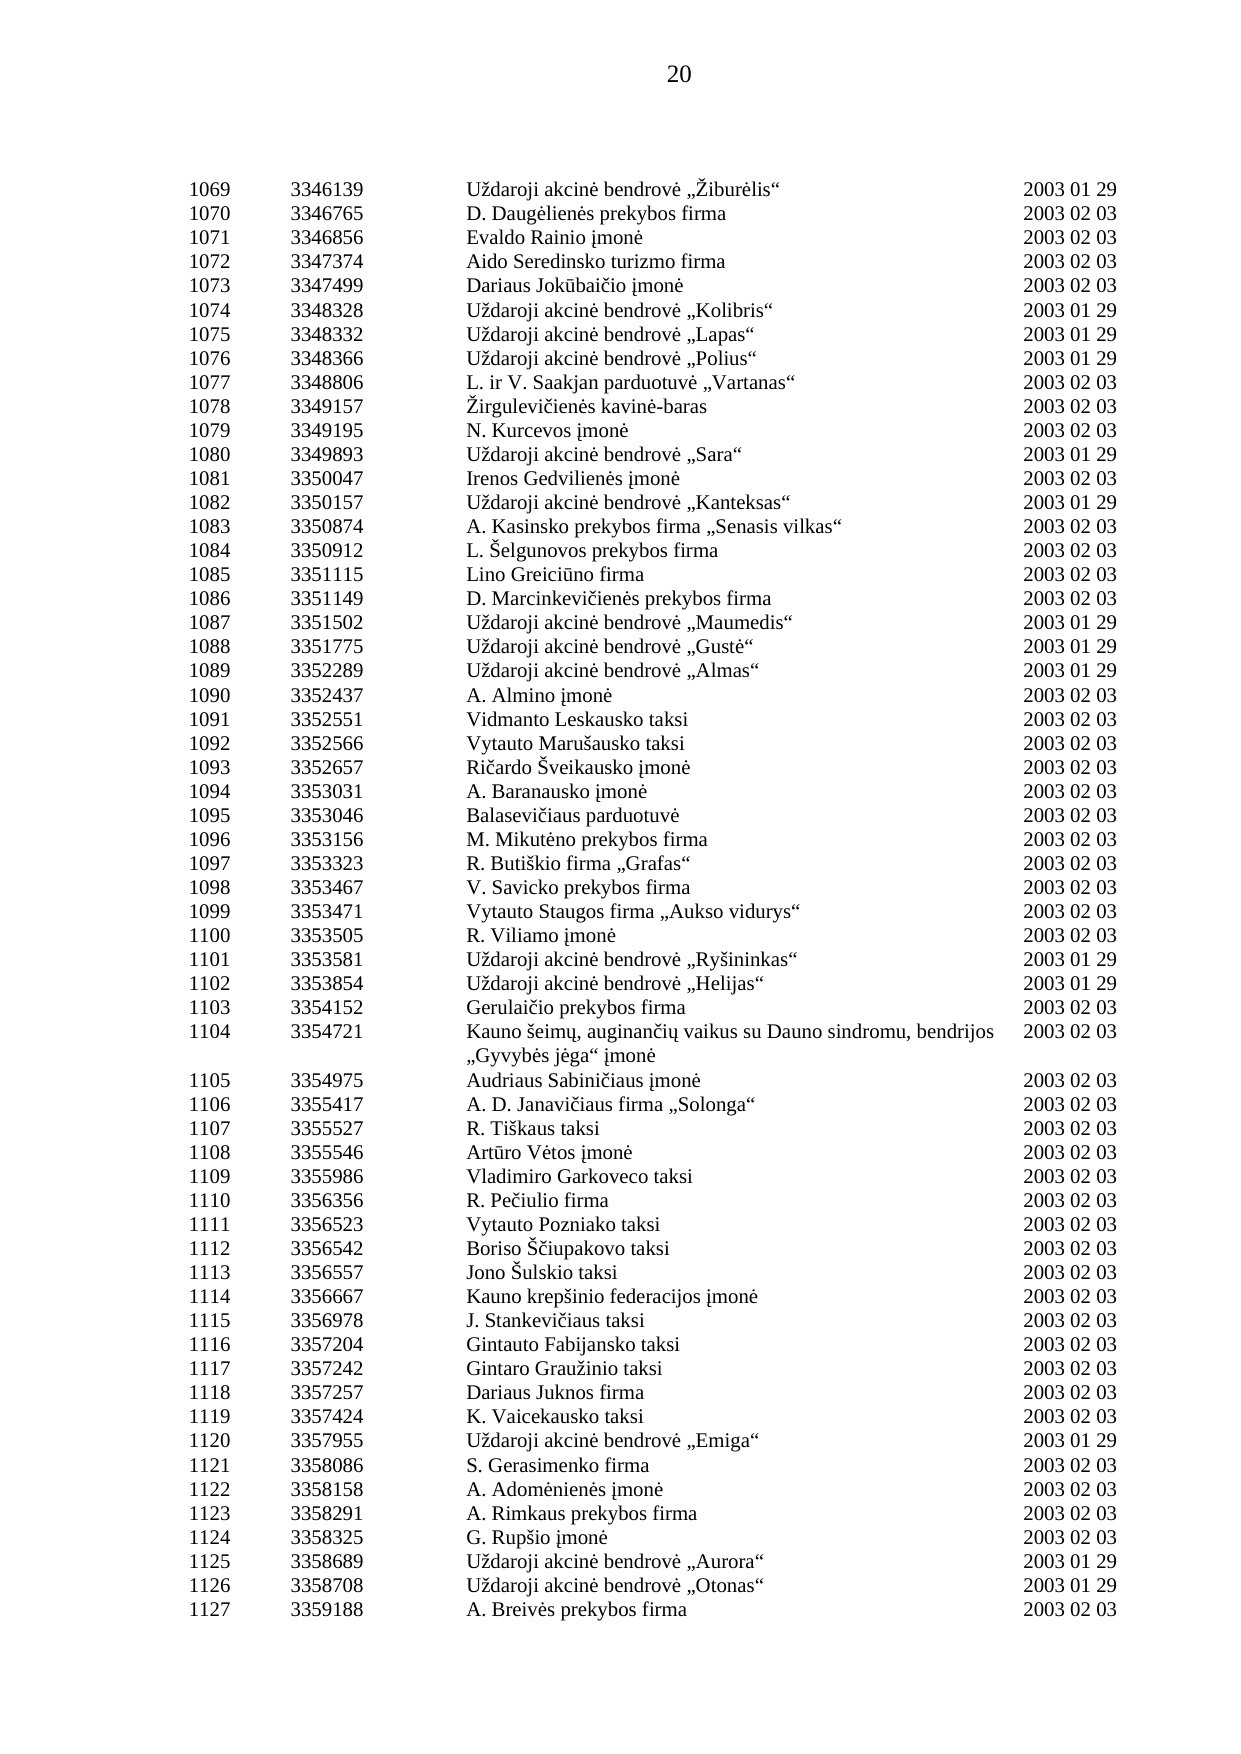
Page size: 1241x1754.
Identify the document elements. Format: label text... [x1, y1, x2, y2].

table_cell 1088 [177, 634, 279, 658]
table_cell Irenos Gedvilienės įmonė [455, 466, 1012, 490]
table_cell 2003 02 03 [1012, 803, 1181, 827]
table_cell 1073 [177, 274, 279, 297]
table_cell 2003 02 03 [1012, 274, 1181, 297]
table_cell 1071 [177, 225, 279, 249]
table_cell 3346856 [279, 225, 455, 249]
table_cell L. Šelgunovos prekybos firma [455, 538, 1012, 562]
table_cell 1086 [177, 586, 279, 610]
table_cell 2003 02 03 [1012, 1525, 1181, 1549]
table_cell 2003 02 03 [1012, 1092, 1181, 1116]
table_cell Vladimiro Garkoveco taksi [455, 1164, 1012, 1188]
table_cell 2003 02 03 [1012, 1116, 1181, 1140]
table_cell 3348328 [279, 298, 455, 322]
table_cell 3358158 [279, 1477, 455, 1501]
table_cell 2003 01 29 [1012, 659, 1181, 682]
table_cell 1101 [177, 947, 279, 971]
table_cell A. Rimkaus prekybos firma [455, 1501, 1012, 1525]
table_cell 2003 02 03 [1012, 1188, 1181, 1212]
table_cell 1098 [177, 875, 279, 899]
table_cell 2003 02 03 [1012, 586, 1181, 610]
table_cell R. Butiškio firma „Grafas“ [455, 851, 1012, 875]
table_cell 2003 02 03 [1012, 1332, 1181, 1356]
table_cell 3346139 [279, 177, 455, 201]
table_cell 3354975 [279, 1068, 455, 1092]
table_cell 2003 02 03 [1012, 923, 1181, 947]
table_cell 3352437 [279, 683, 455, 707]
table_cell 1121 [177, 1453, 279, 1477]
table_cell Uždaroji akcinė bendrovė „Almas“ [455, 659, 1012, 682]
table_cell 2003 01 29 [1012, 322, 1181, 346]
table_cell 3358086 [279, 1453, 455, 1477]
table_cell 1106 [177, 1092, 279, 1116]
table_cell 2003 02 03 [1012, 225, 1181, 249]
table_cell 2003 02 03 [1012, 394, 1181, 418]
table_cell 1070 [177, 201, 279, 225]
table_cell 3351775 [279, 634, 455, 658]
table_cell A. Almino įmonė [455, 683, 1012, 707]
table_cell 2003 01 29 [1012, 947, 1181, 971]
table_cell 2003 01 29 [1012, 1429, 1181, 1452]
table_cell 1093 [177, 755, 279, 779]
table_cell Uždaroji akcinė bendrovė „Sara“ [455, 442, 1012, 466]
table_cell 3354721 [279, 1019, 455, 1067]
table_cell Uždaroji akcinė bendrovė „Gustė“ [455, 634, 1012, 658]
table_cell Gintauto Fabijansko taksi [455, 1332, 1012, 1356]
table_cell Uždaroji akcinė bendrovė „Ryšininkas“ [455, 947, 1012, 971]
table_cell 2003 02 03 [1012, 1380, 1181, 1404]
table_cell 1103 [177, 995, 279, 1019]
table_cell 1120 [177, 1429, 279, 1452]
table_cell Aido Seredinsko turizmo firma [455, 249, 1012, 273]
table_cell G. Rupšio įmonė [455, 1525, 1012, 1549]
table_cell Uždaroji akcinė bendrovė „Kanteksas“ [455, 490, 1012, 514]
table_cell 3348332 [279, 322, 455, 346]
table_cell Balasevičiaus parduotuvė [455, 803, 1012, 827]
table_cell 1097 [177, 851, 279, 875]
table_cell 3351115 [279, 562, 455, 586]
table_cell 1092 [177, 731, 279, 755]
table_cell Lino Greiciūno firma [455, 562, 1012, 586]
table_cell 2003 02 03 [1012, 201, 1181, 225]
table_cell 3357242 [279, 1356, 455, 1380]
table_cell Gerulaičio prekybos firma [455, 995, 1012, 1019]
table_cell 1113 [177, 1260, 279, 1284]
table_cell 3347374 [279, 249, 455, 273]
table_cell Vytauto Staugos firma „Aukso vidurys“ [455, 899, 1012, 923]
table_cell Uždaroji akcinė bendrovė „Kolibris“ [455, 298, 1012, 322]
table_cell 2003 01 29 [1012, 490, 1181, 514]
table_cell 1095 [177, 803, 279, 827]
table_cell A. Breivės prekybos firma [455, 1597, 1012, 1621]
table_cell 3352566 [279, 731, 455, 755]
table_cell D. Daugėlienės prekybos firma [455, 201, 1012, 225]
table_cell L. ir V. Saakjan parduotuvė „Vartanas“ [455, 370, 1012, 394]
table_cell 1111 [177, 1212, 279, 1236]
table_cell 3355986 [279, 1164, 455, 1188]
table_cell Uždaroji akcinė bendrovė „Aurora“ [455, 1549, 1012, 1573]
table_cell 2003 02 03 [1012, 1501, 1181, 1525]
table_cell 1104 [177, 1019, 279, 1067]
table_cell 3348366 [279, 346, 455, 370]
table_cell 1114 [177, 1284, 279, 1308]
table_cell 1084 [177, 538, 279, 562]
table_cell 1081 [177, 466, 279, 490]
table_cell 2003 02 03 [1012, 995, 1181, 1019]
table_cell 1089 [177, 659, 279, 682]
table_cell 3357955 [279, 1429, 455, 1452]
table_cell 3357257 [279, 1380, 455, 1404]
table_cell 3356667 [279, 1284, 455, 1308]
table_cell Audriaus Sabiničiaus įmonė [455, 1068, 1012, 1092]
table_cell Žirgulevičienės kavinė-baras [455, 394, 1012, 418]
table_cell 2003 01 29 [1012, 1573, 1181, 1597]
table_cell 1079 [177, 418, 279, 442]
table_cell 1077 [177, 370, 279, 394]
table_cell 2003 02 03 [1012, 466, 1181, 490]
table_cell 1110 [177, 1188, 279, 1212]
table_cell 3353467 [279, 875, 455, 899]
table_cell 2003 02 03 [1012, 1019, 1181, 1067]
table_cell 2003 02 03 [1012, 562, 1181, 586]
table_cell Gintaro Graužinio taksi [455, 1356, 1012, 1380]
table_cell A. Kasinsko prekybos firma „Senasis vilkas“ [455, 514, 1012, 538]
table_cell 3350912 [279, 538, 455, 562]
table_cell 1122 [177, 1477, 279, 1501]
table_cell 2003 02 03 [1012, 418, 1181, 442]
table_cell 1102 [177, 971, 279, 995]
table_cell 2003 01 29 [1012, 346, 1181, 370]
table_cell 2003 02 03 [1012, 731, 1181, 755]
table_cell R. Tiškaus taksi [455, 1116, 1012, 1140]
table_cell 1072 [177, 249, 279, 273]
table_cell 3348806 [279, 370, 455, 394]
table_cell Uždaroji akcinė bendrovė „Polius“ [455, 346, 1012, 370]
table_cell 1127 [177, 1597, 279, 1621]
table_cell 3346765 [279, 201, 455, 225]
table_cell 3350157 [279, 490, 455, 514]
table_cell 2003 02 03 [1012, 514, 1181, 538]
table_cell A. Adomėnienės įmonė [455, 1477, 1012, 1501]
table_cell 2003 01 29 [1012, 1549, 1181, 1573]
table_cell 3356542 [279, 1236, 455, 1260]
table_cell 2003 02 03 [1012, 899, 1181, 923]
table_cell Kauno šeimų, auginančių vaikus su Dauno sindromu, bendrijos „Gyvybės jėga“ įmonė [455, 1019, 1012, 1067]
table_cell 3353046 [279, 803, 455, 827]
table_cell 1082 [177, 490, 279, 514]
table_cell 1078 [177, 394, 279, 418]
table_cell Uždaroji akcinė bendrovė „Otonas“ [455, 1573, 1012, 1597]
table_cell Jono Šulskio taksi [455, 1260, 1012, 1284]
table_cell 2003 02 03 [1012, 779, 1181, 803]
table_cell 2003 02 03 [1012, 1236, 1181, 1260]
table_cell 2003 02 03 [1012, 1597, 1181, 1621]
table_cell 1069 [177, 177, 279, 201]
table_cell 3350874 [279, 514, 455, 538]
table_cell 1109 [177, 1164, 279, 1188]
table_cell 3357424 [279, 1404, 455, 1428]
table_cell 3353031 [279, 779, 455, 803]
table_cell 3359188 [279, 1597, 455, 1621]
table_cell 1096 [177, 827, 279, 851]
table_cell Dariaus Jokūbaičio įmonė [455, 274, 1012, 297]
table_cell 1124 [177, 1525, 279, 1549]
table_cell Uždaroji akcinė bendrovė „Emiga“ [455, 1429, 1012, 1452]
table_cell Dariaus Juknos firma [455, 1380, 1012, 1404]
table_cell 3347499 [279, 274, 455, 297]
table_cell 3356523 [279, 1212, 455, 1236]
table_cell 3353471 [279, 899, 455, 923]
table_cell 1099 [177, 899, 279, 923]
table_cell 3350047 [279, 466, 455, 490]
table_cell 2003 02 03 [1012, 707, 1181, 731]
table_cell 1107 [177, 1116, 279, 1140]
table_cell 1074 [177, 298, 279, 322]
table_cell 3353156 [279, 827, 455, 851]
table_cell 1075 [177, 322, 279, 346]
table_cell 3351149 [279, 586, 455, 610]
table_cell 3353323 [279, 851, 455, 875]
table_cell 3355527 [279, 1116, 455, 1140]
table_cell 2003 02 03 [1012, 1284, 1181, 1308]
table_cell R. Viliamo įmonė [455, 923, 1012, 947]
table_cell Artūro Vėtos įmonė [455, 1140, 1012, 1164]
table_cell 2003 02 03 [1012, 249, 1181, 273]
table_cell 2003 02 03 [1012, 1477, 1181, 1501]
table_cell K. Vaicekausko taksi [455, 1404, 1012, 1428]
table_cell Vidmanto Leskausko taksi [455, 707, 1012, 731]
table_cell 2003 02 03 [1012, 370, 1181, 394]
table_cell 3356356 [279, 1188, 455, 1212]
table_cell 2003 02 03 [1012, 1164, 1181, 1188]
table_cell 3356978 [279, 1308, 455, 1332]
table_cell 3353854 [279, 971, 455, 995]
table_cell 1118 [177, 1380, 279, 1404]
table_cell 2003 01 29 [1012, 298, 1181, 322]
table_cell 2003 02 03 [1012, 538, 1181, 562]
table_cell 3353581 [279, 947, 455, 971]
table_cell 2003 01 29 [1012, 971, 1181, 995]
table_cell 3356557 [279, 1260, 455, 1284]
table_cell 1087 [177, 610, 279, 634]
table_cell 2003 01 29 [1012, 177, 1181, 201]
table_cell 1076 [177, 346, 279, 370]
table_cell 1105 [177, 1068, 279, 1092]
table_cell 2003 02 03 [1012, 851, 1181, 875]
table_cell 2003 02 03 [1012, 683, 1181, 707]
table_cell Vytauto Pozniako taksi [455, 1212, 1012, 1236]
table_cell 3355417 [279, 1092, 455, 1116]
table_cell 2003 01 29 [1012, 634, 1181, 658]
table_cell Evaldo Rainio įmonė [455, 225, 1012, 249]
table_cell 2003 02 03 [1012, 1212, 1181, 1236]
table_cell 3358325 [279, 1525, 455, 1549]
table_cell 1083 [177, 514, 279, 538]
table_cell 2003 02 03 [1012, 875, 1181, 899]
table_cell V. Savicko prekybos firma [455, 875, 1012, 899]
table_cell Boriso Ščiupakovo taksi [455, 1236, 1012, 1260]
table_cell Kauno krepšinio federacijos įmonė [455, 1284, 1012, 1308]
table_cell 1108 [177, 1140, 279, 1164]
table_cell 3349195 [279, 418, 455, 442]
table_cell 3352657 [279, 755, 455, 779]
table_cell 1123 [177, 1501, 279, 1525]
table_cell 2003 02 03 [1012, 1260, 1181, 1284]
table_cell 3358291 [279, 1501, 455, 1525]
table_cell Uždaroji akcinė bendrovė „Lapas“ [455, 322, 1012, 346]
table_cell 3358708 [279, 1573, 455, 1597]
table_cell 2003 02 03 [1012, 827, 1181, 851]
table_cell 1115 [177, 1308, 279, 1332]
table_cell 1100 [177, 923, 279, 947]
table_cell 1126 [177, 1573, 279, 1597]
table_cell M. Mikutėno prekybos firma [455, 827, 1012, 851]
table_cell 2003 02 03 [1012, 1453, 1181, 1477]
table_cell 1125 [177, 1549, 279, 1573]
table_cell 1085 [177, 562, 279, 586]
table_cell J. Stankevičiaus taksi [455, 1308, 1012, 1332]
table_cell 3358689 [279, 1549, 455, 1573]
table_cell A. D. Janavičiaus firma „Solonga“ [455, 1092, 1012, 1116]
table_cell 2003 02 03 [1012, 1068, 1181, 1092]
table_cell 3354152 [279, 995, 455, 1019]
table_cell 1112 [177, 1236, 279, 1260]
table_cell 2003 02 03 [1012, 1308, 1181, 1332]
table_cell 2003 02 03 [1012, 1140, 1181, 1164]
table_cell 3352289 [279, 659, 455, 682]
table_cell A. Baranausko įmonė [455, 779, 1012, 803]
table_cell Uždaroji akcinė bendrovė „Maumedis“ [455, 610, 1012, 634]
table_cell D. Marcinkevičienės prekybos firma [455, 586, 1012, 610]
table_cell 3349893 [279, 442, 455, 466]
table_cell 3355546 [279, 1140, 455, 1164]
table_cell 1116 [177, 1332, 279, 1356]
table_cell 2003 01 29 [1012, 442, 1181, 466]
table_cell 1119 [177, 1404, 279, 1428]
table_cell 1094 [177, 779, 279, 803]
table_cell S. Gerasimenko firma [455, 1453, 1012, 1477]
table_cell 3353505 [279, 923, 455, 947]
table_cell 1080 [177, 442, 279, 466]
table_cell 2003 01 29 [1012, 610, 1181, 634]
table_cell 2003 02 03 [1012, 755, 1181, 779]
table_cell 1091 [177, 707, 279, 731]
table_cell N. Kurcevos įmonė [455, 418, 1012, 442]
table_cell Ričardo Šveikausko įmonė [455, 755, 1012, 779]
table_cell 1117 [177, 1356, 279, 1380]
table_cell 3349157 [279, 394, 455, 418]
table_cell 3352551 [279, 707, 455, 731]
table_cell R. Pečiulio firma [455, 1188, 1012, 1212]
table_cell Vytauto Marušausko taksi [455, 731, 1012, 755]
table_cell Uždaroji akcinė bendrovė „Helijas“ [455, 971, 1012, 995]
table_cell 2003 02 03 [1012, 1404, 1181, 1428]
table_cell 1090 [177, 683, 279, 707]
table_cell Uždaroji akcinė bendrovė „Žiburėlis“ [455, 177, 1012, 201]
table_cell 2003 02 03 [1012, 1356, 1181, 1380]
table_cell 3357204 [279, 1332, 455, 1356]
table_cell 3351502 [279, 610, 455, 634]
